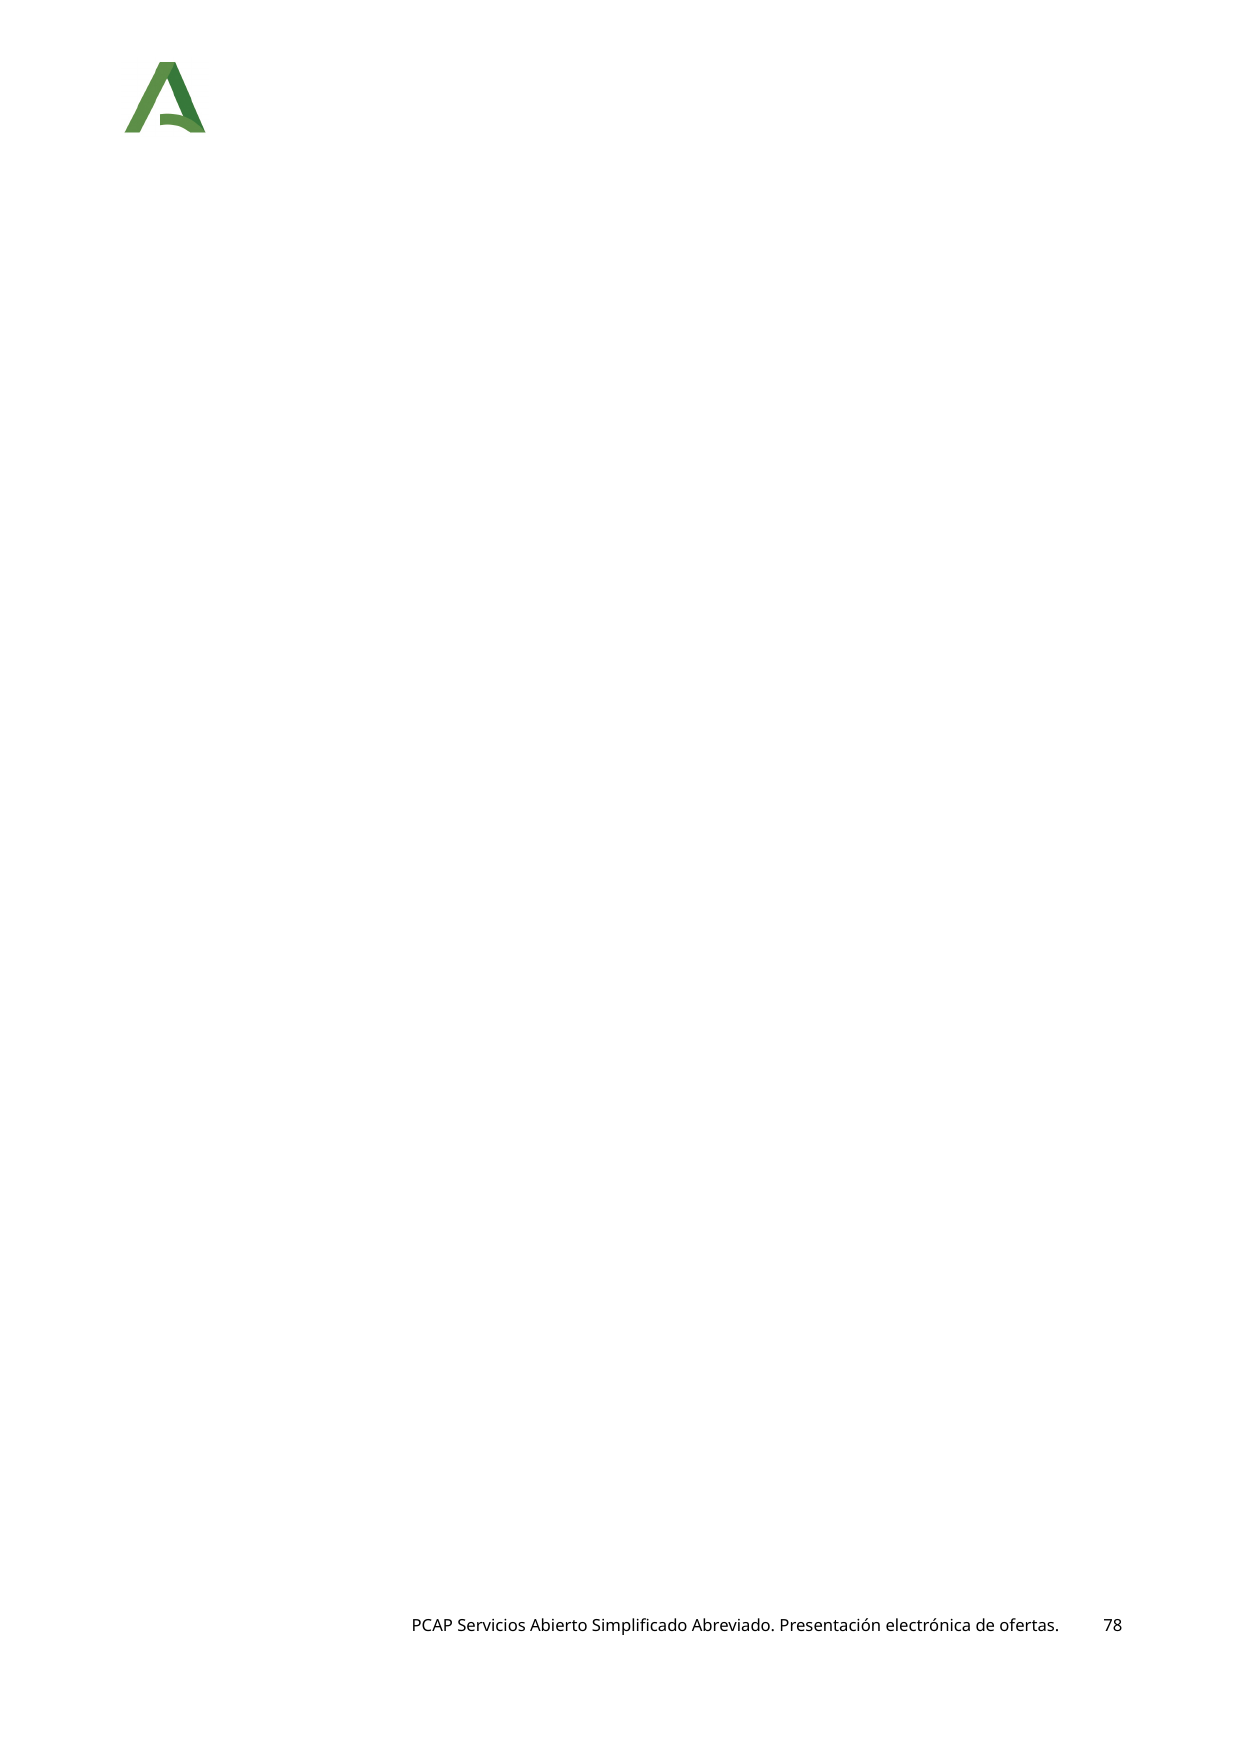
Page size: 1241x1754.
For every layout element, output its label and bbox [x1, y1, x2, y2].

picture [120, 57, 210, 137]
